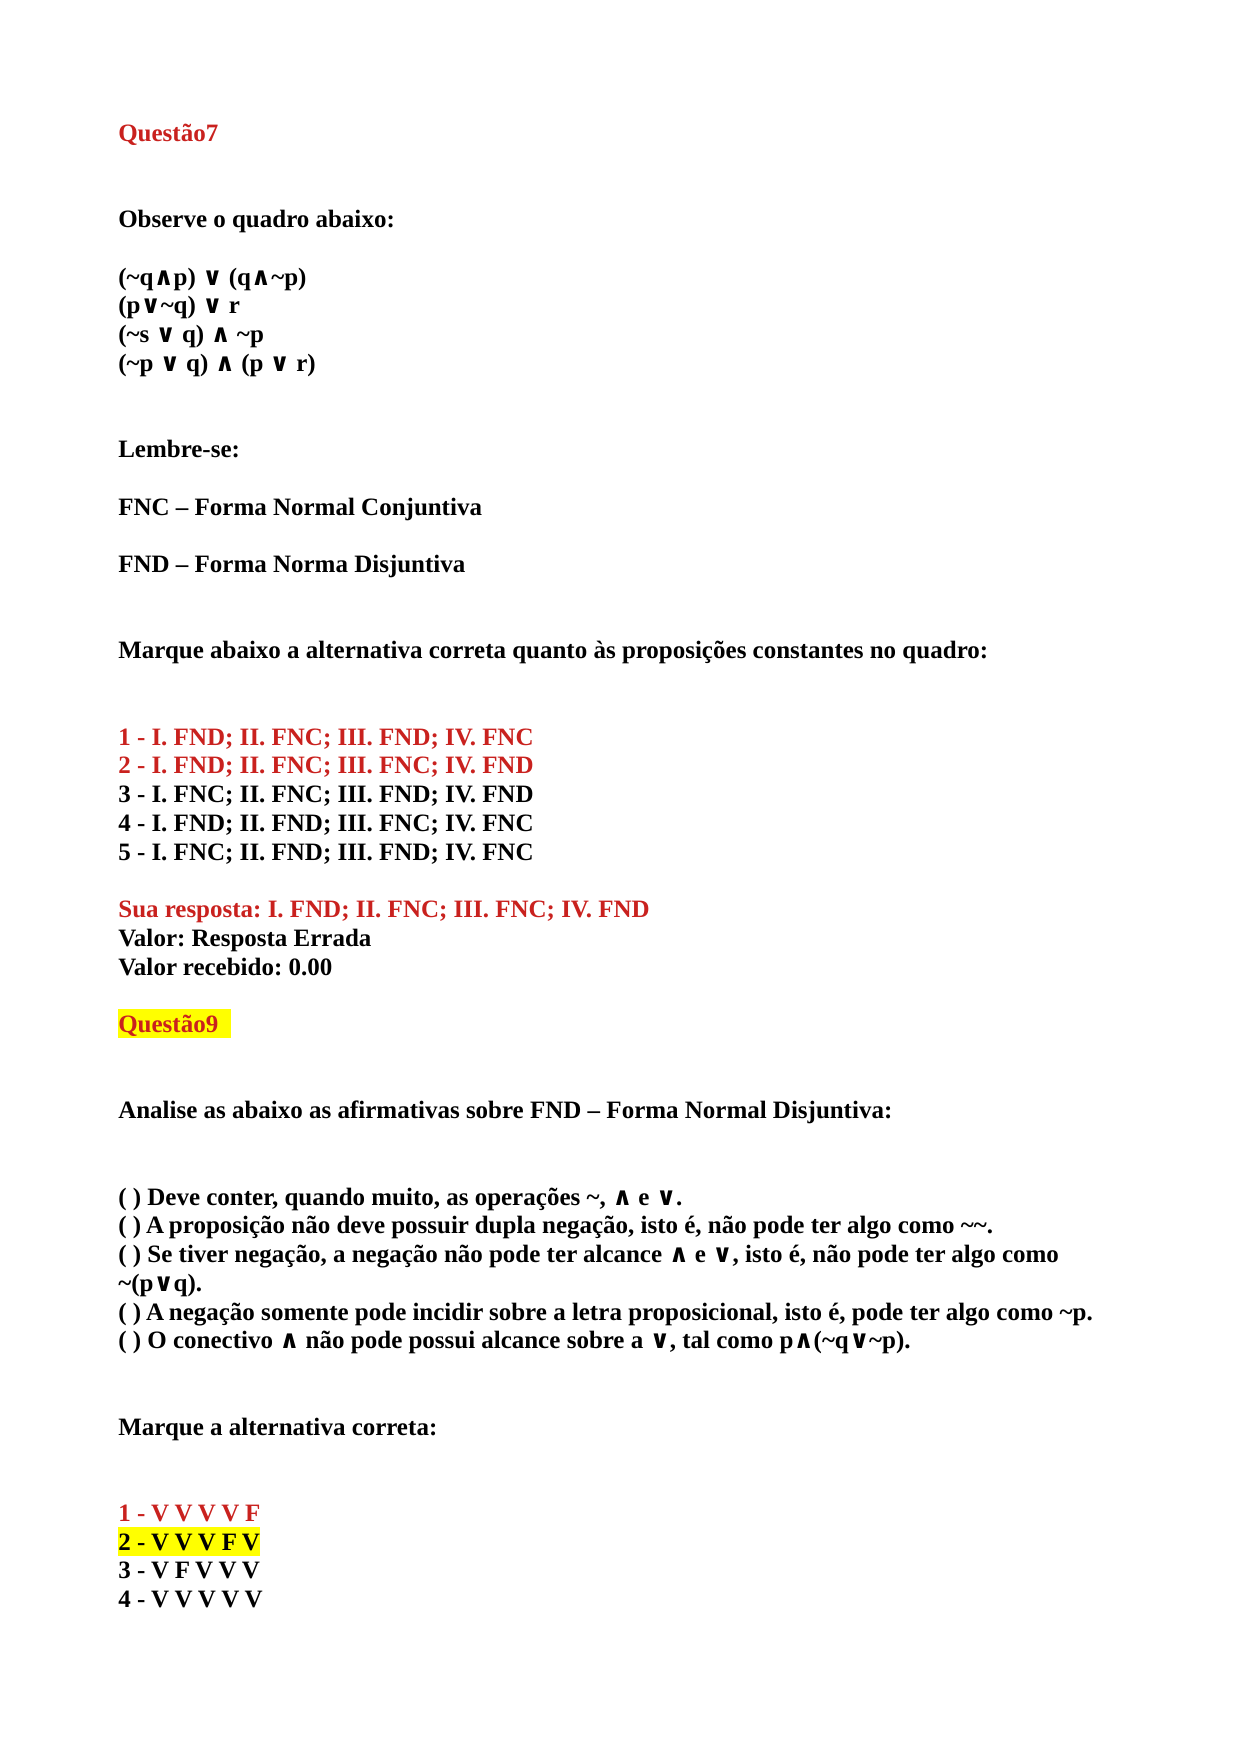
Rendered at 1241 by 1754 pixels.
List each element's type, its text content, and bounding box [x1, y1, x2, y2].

text ( ) A negação somente pode incidir sobre a letra proposicional, isto é, pode ter algo como ~p. [118, 1297, 1122, 1326]
text ( ) A proposição não deve possuir dupla negação, isto é, não pode ter algo como ~~. [118, 1211, 1122, 1239]
text (p∨~q) ∨ r [118, 291, 1122, 319]
text Valor recebido: 0.00 [118, 952, 1122, 981]
text ( ) Deve conter, quando muito, as operações ~, ∧ e ∨. [118, 1182, 1122, 1211]
text 3 - V F V V V [118, 1556, 1122, 1584]
text Questão9 [118, 1009, 1122, 1038]
text 2 - I. FND; II. FNC; III. FNC; IV. FND [118, 751, 1122, 779]
text Marque abaixo a alternativa correta quanto às proposições constantes no quadro: [118, 636, 1122, 664]
text (~p ∨ q) ∧ (p ∨ r) [118, 348, 1122, 377]
text ( ) Se tiver negação, a negação não pode ter alcance ∧ e ∨, isto é, não pode ter algo como ~(p∨q). [118, 1239, 1122, 1297]
text Valor: Resposta Errada [118, 923, 1122, 952]
text 5 - I. FNC; II. FND; III. FND; IV. FNC [118, 837, 1122, 866]
text 3 - I. FNC; II. FNC; III. FND; IV. FND [118, 779, 1122, 808]
text (~q∧p) ∨ (q∧~p) [118, 262, 1122, 291]
text ( ) O conectivo ∧ não pode possui alcance sobre a ∨, tal como p∧(~q∨~p). [118, 1326, 1122, 1354]
text Observe o quadro abaixo: [118, 204, 1122, 233]
text 1 - V V V V F [118, 1498, 1122, 1527]
text (~s ∨ q) ∧ ~p [118, 319, 1122, 348]
text Sua resposta: I. FND; II. FNC; III. FNC; IV. FND [118, 894, 1122, 923]
text FND – Forma Norma Disjuntiva [118, 549, 1122, 578]
text 2 - V V V F V [118, 1527, 1122, 1556]
text FNC – Forma Normal Conjuntiva [118, 492, 1122, 521]
text Analise as abaixo as afirmativas sobre FND – Forma Normal Disjuntiva: [118, 1096, 1122, 1124]
text 1 - I. FND; II. FNC; III. FND; IV. FNC [118, 722, 1122, 751]
text Lembre-se: [118, 434, 1122, 463]
text Marque a alternativa correta: [118, 1412, 1122, 1441]
text 4 - V V V V V [118, 1584, 1122, 1613]
text 4 - I. FND; II. FND; III. FNC; IV. FNC [118, 808, 1122, 837]
text Questão7 [118, 118, 1122, 147]
